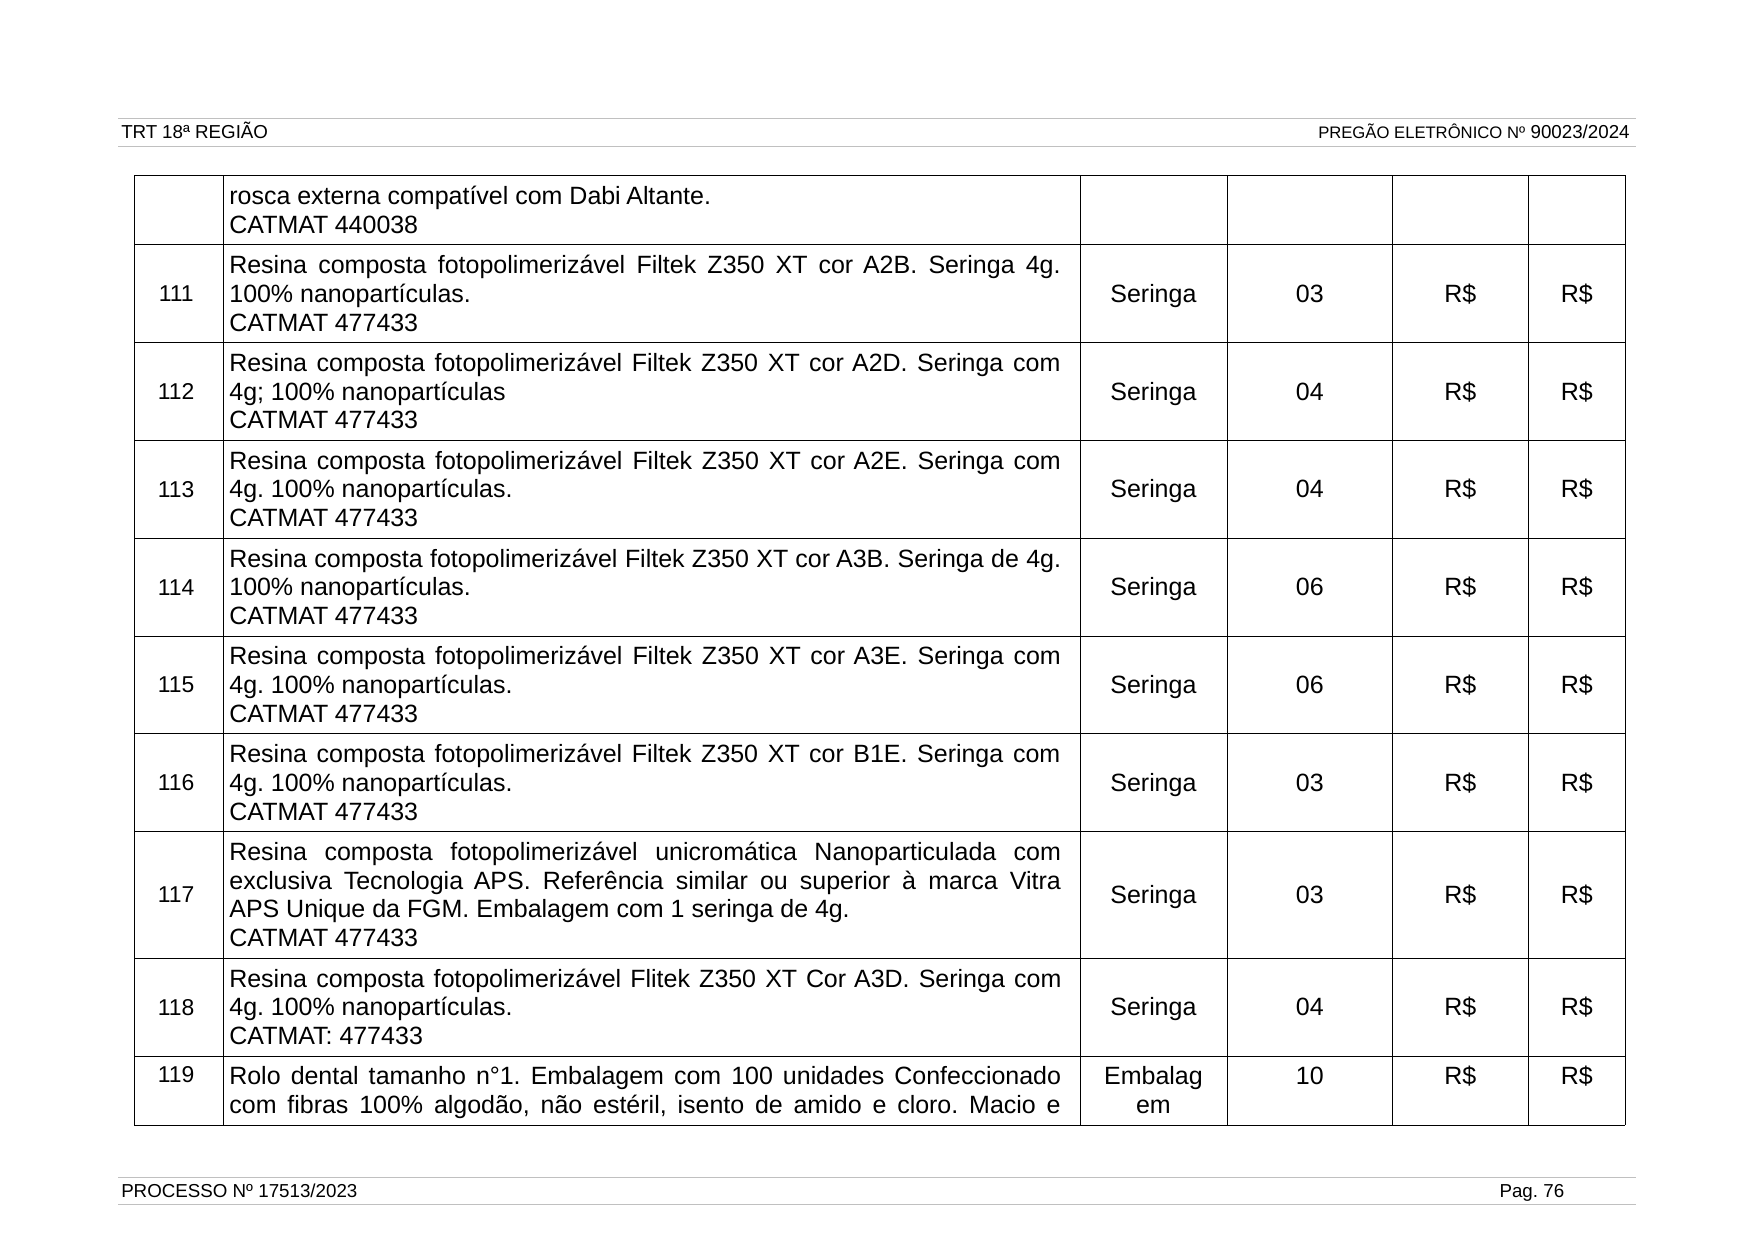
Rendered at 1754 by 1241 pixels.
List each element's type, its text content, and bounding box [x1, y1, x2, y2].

table_cell Resina composta fotopolimerizável Filtek Z350 XT cor A2E. Seringa com 4g. 100% nanopartículas. CATMAT 477433 [224, 441, 1080, 538]
table_cell [1393, 176, 1528, 244]
table_cell R$ [1393, 343, 1528, 440]
table_cell 06 [1228, 539, 1392, 636]
table_cell rosca externa compatível com Dabi Altante. CATMAT 440038 [224, 176, 1080, 244]
table_cell R$ [1529, 245, 1625, 342]
table_cell Resina composta fotopolimerizável Filtek Z350 XT cor A2B. Seringa 4g. 100% nanopartículas. CATMAT 477433 [224, 245, 1080, 342]
table_cell Seringa [1081, 441, 1227, 538]
table_cell 113 [135, 441, 223, 538]
table_cell 04 [1228, 441, 1392, 538]
table_cell 03 [1228, 734, 1392, 831]
table_cell R$ [1393, 539, 1528, 636]
table_cell [1081, 176, 1227, 244]
table_cell R$ [1529, 539, 1625, 636]
table_cell 119 [135, 1057, 223, 1124]
table_cell R$ [1529, 441, 1625, 538]
table_cell 112 [135, 343, 223, 440]
table_cell Embalagem [1081, 1057, 1227, 1124]
table_cell Resina composta fotopolimerizável Filtek Z350 XT cor A3B. Seringa de 4g. 100% nanopartículas. CATMAT 477433 [224, 539, 1080, 636]
table_cell R$ [1529, 832, 1625, 958]
table_cell 118 [135, 959, 223, 1056]
table_cell [1228, 176, 1392, 244]
table_cell R$ [1393, 959, 1528, 1056]
table_cell Seringa [1081, 959, 1227, 1056]
table_cell R$ [1393, 245, 1528, 342]
table_cell Resina composta fotopolimerizável Filtek Z350 XT cor A2D. Seringa com 4g; 100% nanopartículas CATMAT 477433 [224, 343, 1080, 440]
table_cell Rolo dental tamanho n°1. Embalagem com 100 unidades Confeccionado com fibras 100% algodão, não estéril, isento de amido e cloro. Macio e [224, 1057, 1080, 1124]
table_cell 116 [135, 734, 223, 831]
table_cell 115 [135, 637, 223, 733]
table_cell R$ [1393, 734, 1528, 831]
table_cell 111 [135, 245, 223, 342]
table_cell Resina composta fotopolimerizável Flitek Z350 XT Cor A3D. Seringa com 4g. 100% nanopartículas. CATMAT: 477433 [224, 959, 1080, 1056]
table_cell Seringa [1081, 637, 1227, 733]
table_cell R$ [1529, 959, 1625, 1056]
table_cell Seringa [1081, 343, 1227, 440]
table_cell 04 [1228, 343, 1392, 440]
table_cell 114 [135, 539, 223, 636]
table_cell 03 [1228, 245, 1392, 342]
table_cell 03 [1228, 832, 1392, 958]
table_cell R$ [1393, 1057, 1528, 1124]
table_cell Seringa [1081, 539, 1227, 636]
table_cell Resina composta fotopolimerizável Filtek Z350 XT cor B1E. Seringa com 4g. 100% nanopartículas. CATMAT 477433 [224, 734, 1080, 831]
table_cell R$ [1393, 637, 1528, 733]
table_cell Resina composta fotopolimerizável Filtek Z350 XT cor A3E. Seringa com 4g. 100% nanopartículas. CATMAT 477433 [224, 637, 1080, 733]
table_cell R$ [1529, 1057, 1625, 1124]
table_cell [1529, 176, 1625, 244]
table_cell R$ [1529, 343, 1625, 440]
table_cell Seringa [1081, 245, 1227, 342]
table_cell R$ [1393, 441, 1528, 538]
table_cell 06 [1228, 637, 1392, 733]
table_cell R$ [1393, 832, 1528, 958]
table_cell 10 [1228, 1057, 1392, 1124]
table_cell 117 [135, 832, 223, 958]
table_cell R$ [1529, 637, 1625, 733]
table_cell Seringa [1081, 832, 1227, 958]
table_cell R$ [1529, 734, 1625, 831]
table_cell Resina composta fotopolimerizável unicromática Nanoparticulada com exclusiva Tecnologia APS. Referência similar ou superior à marca Vitra APS Unique da FGM. Embalagem com 1 seringa de 4g. CATMAT 477433 [224, 832, 1080, 958]
table_cell 04 [1228, 959, 1392, 1056]
table_cell [135, 176, 223, 244]
table_cell Seringa [1081, 734, 1227, 831]
